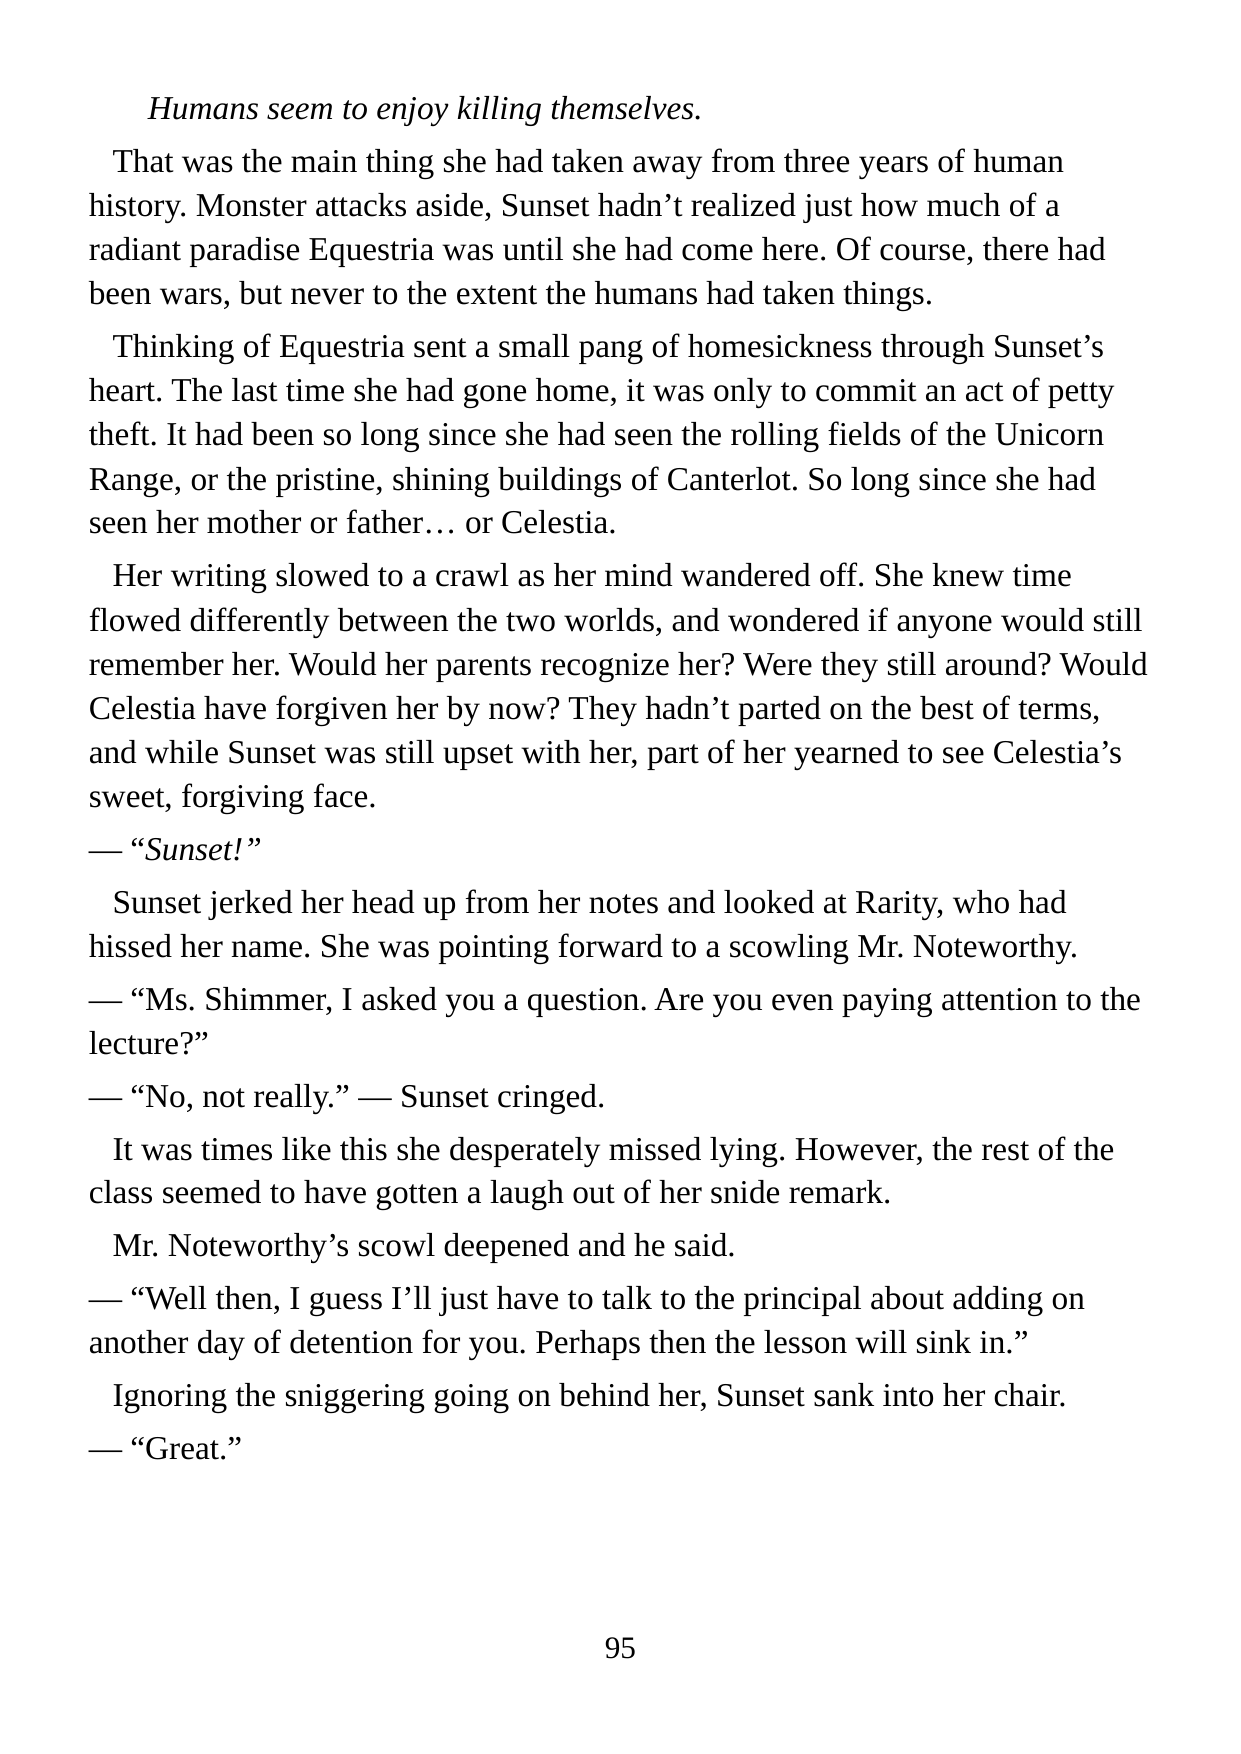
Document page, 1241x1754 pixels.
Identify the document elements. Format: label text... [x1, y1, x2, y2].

text Mr. Noteworthy’s scowl deepened and he said. [88, 1226, 1152, 1264]
text Her writing slowed to a crawl as her mind wandered off. She knew time flowed differently between the two worlds, and wondered if anyone would still remember her. Would her parents recognize her? Were they still around? Would Celestia have forgiven her by now? They hadn’t parted on the best of terms, and while Sunset was still upset with her, part of her yearned to see Celestia’s sweet, forgiving face. [88, 556, 1152, 814]
text Ignoring the sniggering going on behind her, Sunset sank into her chair. [88, 1376, 1152, 1414]
text — “Well then, I guess I’ll just have to talk to the principal about adding on another day of detention for you. Perhaps then the lesson will sink in.” [88, 1279, 1152, 1361]
text Thinking of Equestria sent a small pang of homesickness through Sunset’s heart. The last time she had gone home, it was only to commit an act of petty theft. It had been so long since she had seen the rolling fields of the Unicorn Range, or the pristine, shining buildings of Canterlot. So long since she had seen her mother or father… or Celestia. [88, 327, 1152, 541]
text It was times like this she desperately missed lying. However, the rest of the class seemed to have gotten a laugh out of her snide remark. [88, 1129, 1152, 1211]
text Humans seem to enjoy killing themselves. [88, 88, 1152, 127]
text — “Ms. Shimmer, I asked you a question. Are you even paying attention to the lecture?” [88, 979, 1152, 1061]
text — “Sunset!” [88, 829, 1152, 867]
text Sunset jerked her head up from her notes and looked at Rarity, who had hissed her name. She was pointing forward to a scowling Mr. Noteworthy. [88, 882, 1152, 964]
text — “No, not really.” — Sunset cringed. [88, 1076, 1152, 1114]
text — “Great.” [88, 1428, 1152, 1467]
text That was the main thing she had taken away from three years of human history. Monster attacks aside, Sunset hadn’t realized just how much of a radiant paradise Equestria was until she had come here. Of course, there had been wars, but never to the extent the humans had taken things. [88, 141, 1152, 312]
